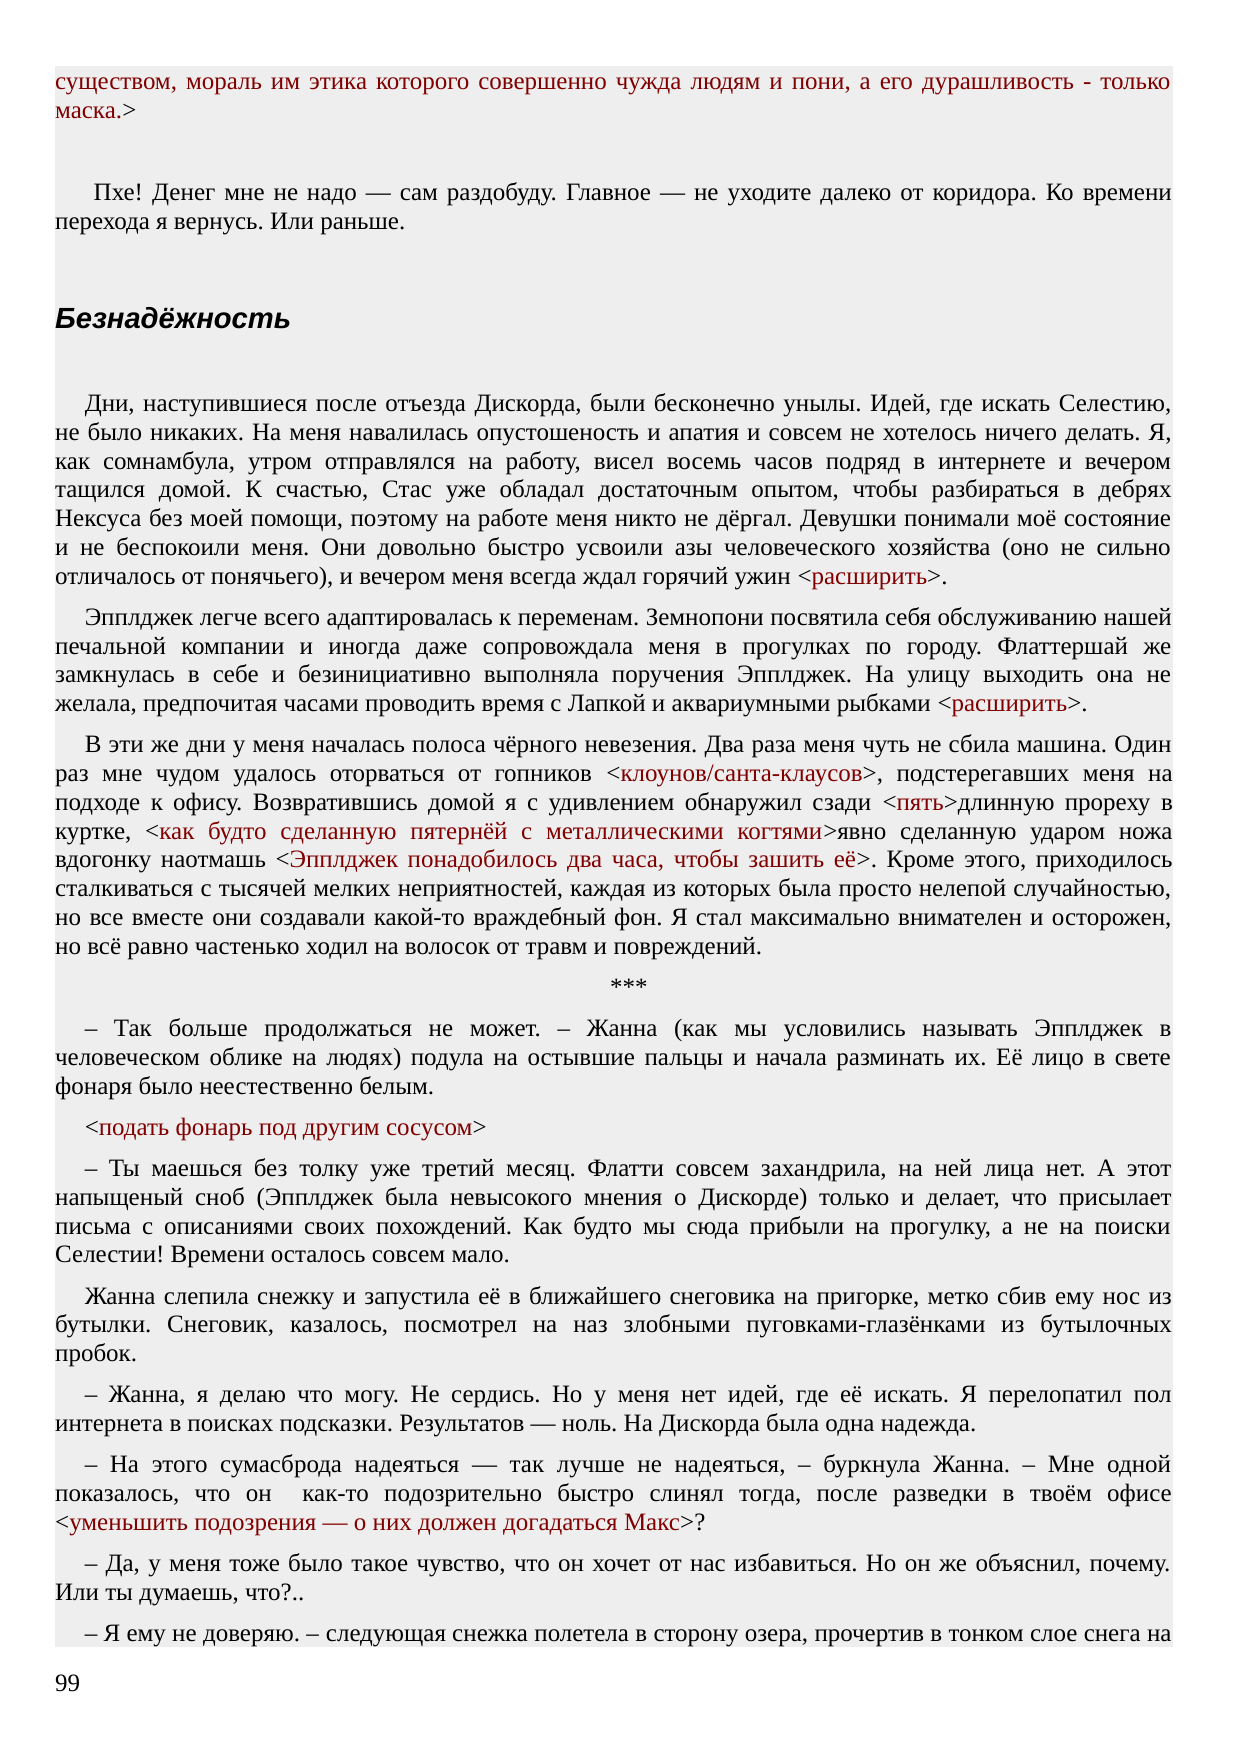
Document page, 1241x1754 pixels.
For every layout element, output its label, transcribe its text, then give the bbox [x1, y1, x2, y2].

text – Я ему не доверяю. – следующая снежка полетела в сторону озера, прочертив в тонком слое снега на [55, 1618, 1173, 1647]
text – Ты маешься без толку уже третий месяц. Флатти совсем захандрила, на ней лица нет. А этот напыщеный сноб (Эпплджек была невысокого мнения о Дискорде) только и делает, что присылает письма с описаниями своих похождений. Как будто мы сюда прибыли на прогулку, а не на поиски Селестии! Времени осталось совсем мало. [55, 1153, 1173, 1268]
text <подать фонарь под другим сосусом> [55, 1112, 1173, 1141]
text – Да, у меня тоже было такое чувство, что он хочет от нас избавиться. Но он же объяснил, почему. Или ты думаешь, что?.. [55, 1548, 1173, 1606]
subtitle Безнадёжность [55, 301, 1173, 334]
text – На этого сумасброда надеяться — так лучше не надеяться, – буркнула Жанна. – Мне одной показалось, что он как-то подозрительно быстро слинял тогда, после разведки в твоём офисе <уменьшить подозрения — о них должен догадаться Макс>? [55, 1449, 1173, 1536]
text существом, мораль им этика которого совершенно чужда людям и пони, а его дурашливость - только маска.> [55, 66, 1173, 123]
text – Так больше продолжаться не может. – Жанна (как мы условились называть Эпплджек в человеческом облике на людях) подула на остывшие пальцы и начала разминать их. Её лицо в свете фонаря было неестественно белым. [55, 1013, 1173, 1099]
text Пхе! Денег мне не надо — сам раздобуду. Главное — не уходите далеко от коридора. Ко времени перехода я вернусь. Или раньше. [55, 177, 1173, 235]
text – Жанна, я делаю что могу. Не сердись. Но у меня нет идей, где её искать. Я перелопатил пол интернета в поисках подсказки. Результатов — ноль. На Дискорда была одна надежда. [55, 1379, 1173, 1437]
text Жанна слепила снежку и запустила её в ближайшего снеговика на пригорке, метко сбив ему нос из бутылки. Снеговик, казалось, посмотрел на наз злобными пуговками-глазёнками из бутылочных пробок. [55, 1281, 1173, 1367]
text Эпплджек легче всего адаптировалась к переменам. Земнопони посвятила себя обслуживанию нашей печальной компании и иногда даже сопровождала меня в прогулках по городу. Флаттершай же замкнулась в себе и безинициативно выполняла поручения Эпплджек. На улицу выходить она не желала, предпочитая часами проводить время с Лапкой и аквариумными рыбками <расширить>. [55, 602, 1173, 717]
text Дни, наступившиеся после отъезда Дискорда, были бесконечно унылы. Идей, где искать Селестию, не было никаких. На меня навалилась опустошеность и апатия и совсем не хотелось ничего делать. Я, как сомнамбула, утром отправлялся на работу, висел восемь часов подряд в интернете и вечером тащился домой. К счастью, Стас уже обладал достаточным опытом, чтобы разбираться в дебрях Нексуса без моей помощи, поэтому на работе меня никто не дёргал. Девушки понимали моё состояние и не беспокоили меня. Они довольно быстро усвоили азы человеческого хозяйства (оно не сильно отличалось от понячьего), и вечером меня всегда ждал горячий ужин <расширить>. [55, 388, 1173, 589]
text В эти же дни у меня началась полоса чёрного невезения. Два раза меня чуть не сбила машина. Один раз мне чудом удалось оторваться от гопников <клоунов/санта-клаусов>, подстерегавших меня на подходе к офису. Возвратившись домой я с удивлением обнаружил сзади <пять>длинную прореху в куртке, <как будто сделанную пятернёй с металлическими когтями>явно сделанную ударом ножа вдогонку наотмашь <Эпплджек понадобилось два часа, чтобы зашить её>. Кроме этого, приходилось сталкиваться с тысячей мелких неприятностей, каждая из которых была просто нелепой случайностью, но все вместе они создавали какой-то враждебный фон. Я стал максимально внимателен и осторожен, но всё равно частенько ходил на волосок от травм и повреждений. [55, 729, 1173, 959]
text *** [55, 972, 1173, 1001]
